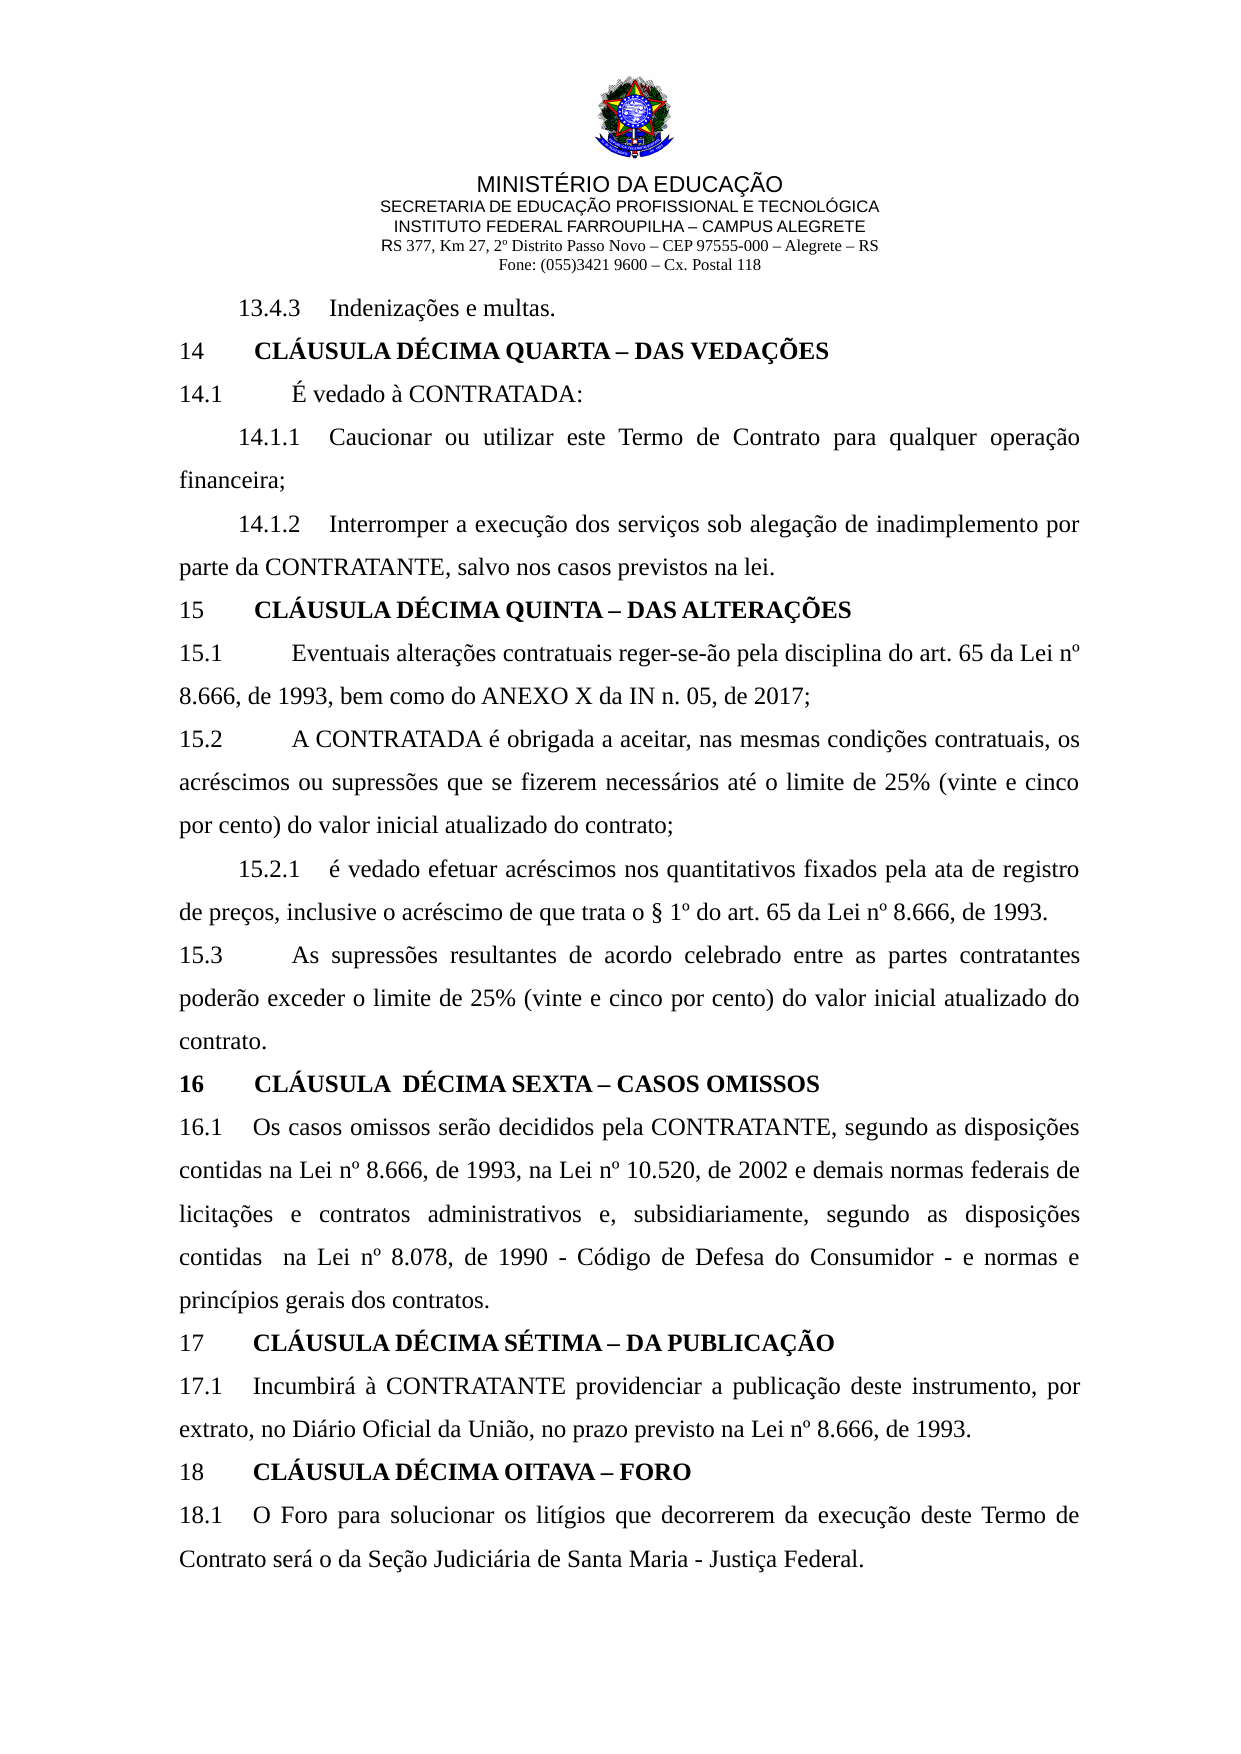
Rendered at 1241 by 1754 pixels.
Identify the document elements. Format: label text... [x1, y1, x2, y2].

list As supressões resultantes de acordo celebrado entre as partes contratantes poderão exceder o limite de 25% (vinte e cinco por cento) do valor inicial atualizado do contrato. [179, 940, 1081, 1055]
picture [589, 70, 675, 159]
list CLÁUSULA DÉCIMA QUINTA – DAS ALTERAÇÕES [179, 595, 1081, 624]
list Incumbirá à CONTRATANTE providenciar a publicação deste instrumento, por extrato, no Diário Oficial da União, no prazo previsto na Lei nº 8.666, de 1993. [179, 1371, 1081, 1443]
list A CONTRATADA é obrigada a aceitar, nas mesmas condições contratuais, os acréscimos ou supressões que se fizerem necessários até o limite de 25% (vinte e cinco por cento) do valor inicial atualizado do contrato; [179, 724, 1081, 839]
list é vedado efetuar acréscimos nos quantitativos fixados pela ata de registro de preços, inclusive o acréscimo de que trata o § 1º do art. 65 da Lei nº 8.666, de 1993. [179, 854, 1081, 926]
list Indenizações e multas. [179, 293, 1081, 322]
list CLÁUSULA DÉCIMA SÉTIMA – DA PUBLICAÇÃO [179, 1328, 1081, 1357]
list CLÁUSULA DÉCIMA QUARTA – DAS VEDAÇÕES [179, 336, 1081, 365]
list CLÁUSULA DÉCIMA SEXTA – CASOS OMISSOS [179, 1069, 1081, 1098]
list CLÁUSULA DÉCIMA OITAVA – FORO [179, 1457, 1081, 1486]
list Eventuais alterações contratuais reger-se-ão pela disciplina do art. 65 da Lei nº 8.666, de 1993, bem como do ANEXO X da IN n. 05, de 2017; [179, 638, 1081, 710]
list O Foro para solucionar os litígios que decorrerem da execução deste Termo de Contrato será o da Seção Judiciária de Santa Maria - Justiça Federal. [179, 1501, 1081, 1572]
list Os casos omissos serão decididos pela CONTRATANTE, segundo as disposições contidas na Lei nº 8.666, de 1993, na Lei nº 10.520, de 2002 e demais normas federais de licitações e contratos administrativos e, subsidiariamente, segundo as disposições contidas na Lei nº 8.078, de 1990 - Código de Defesa do Consumidor - e normas e princípios gerais dos contratos. [179, 1112, 1081, 1314]
list É vedado à CONTRATADA: [179, 379, 1081, 408]
list Interromper a execução dos serviços sob alegação de inadimplemento por parte da CONTRATANTE, salvo nos casos previstos na lei. [179, 509, 1081, 581]
list Caucionar ou utilizar este Termo de Contrato para qualquer operação financeira; [179, 422, 1081, 494]
